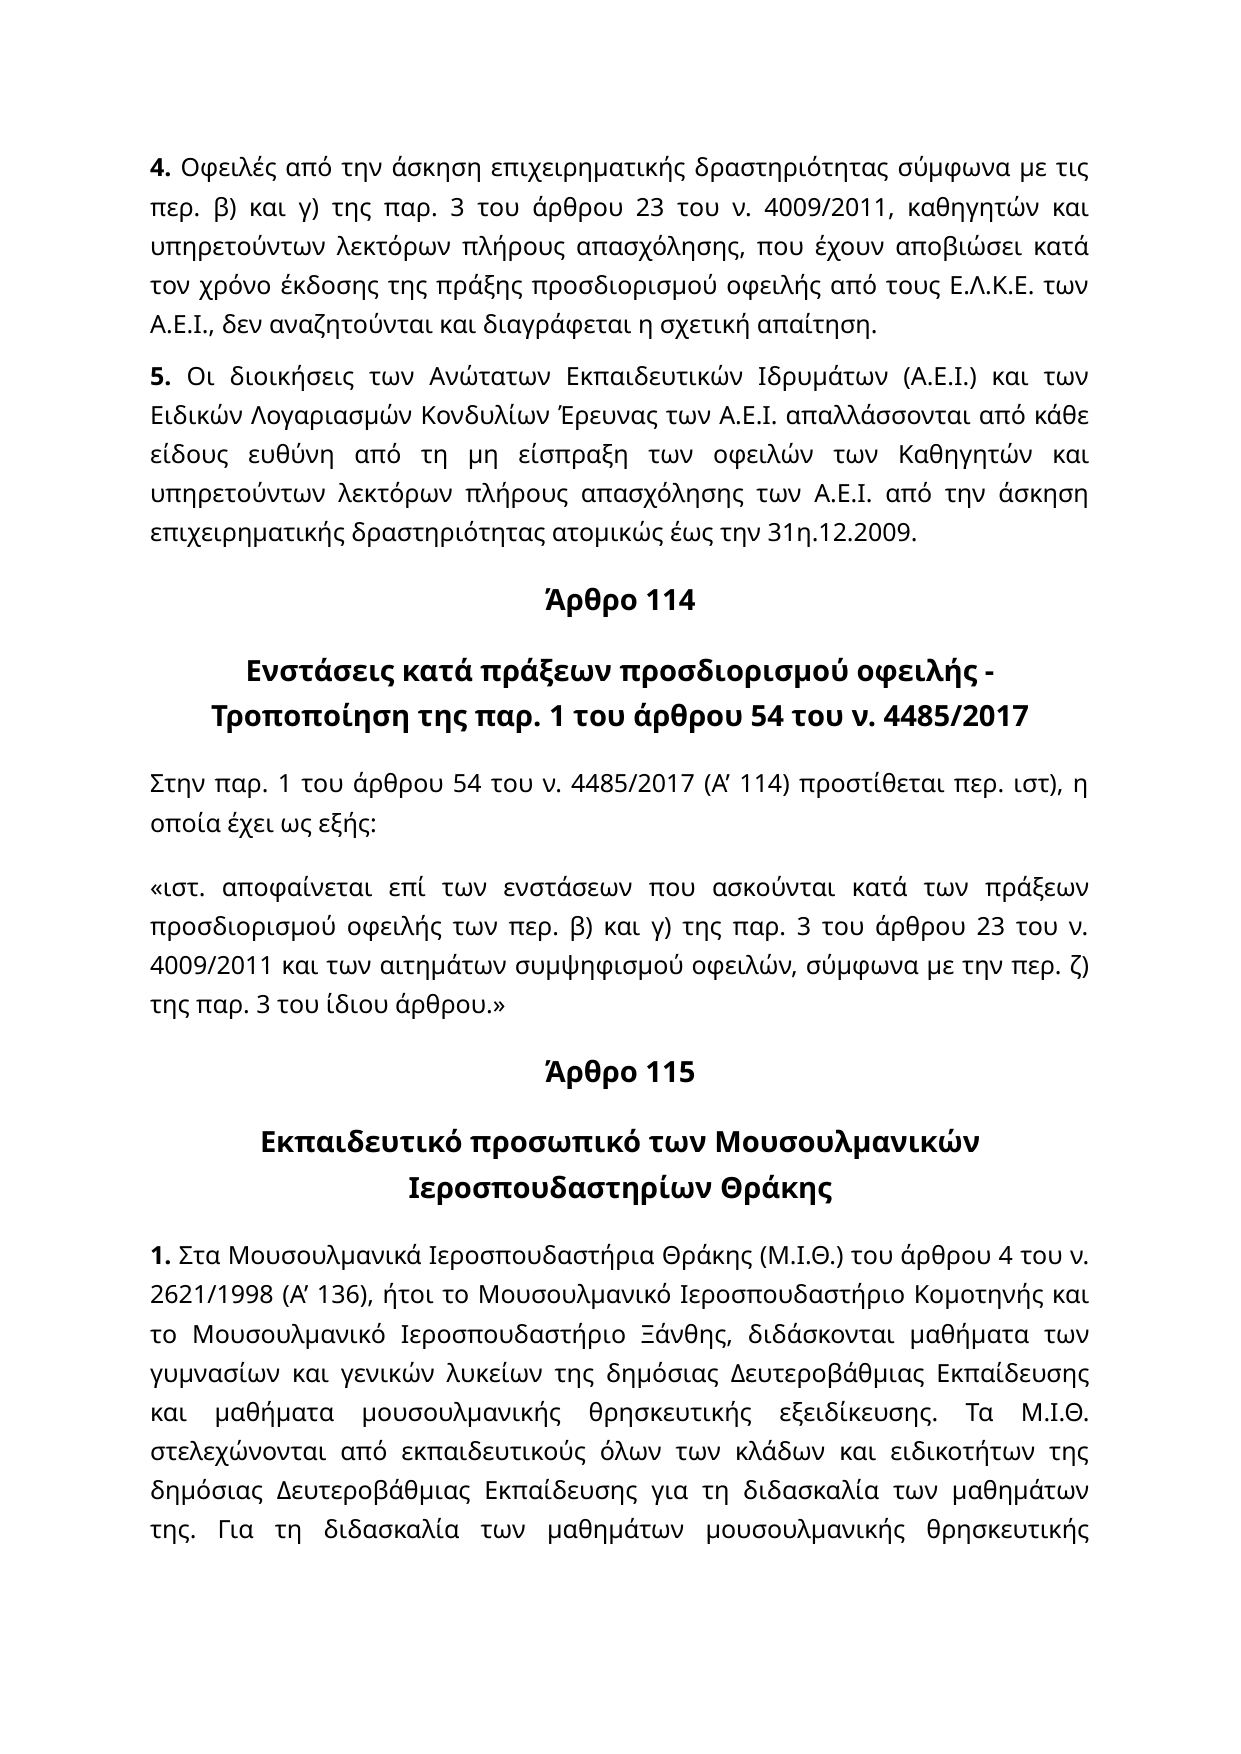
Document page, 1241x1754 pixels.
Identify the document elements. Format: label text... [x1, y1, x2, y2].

subtitle Άρθρο 115 [150, 1051, 1090, 1091]
text Στην παρ. 1 του άρθρου 54 του ν. 4485/2017 (Α’ 114) προστίθεται περ. ιστ), η οποία έχει ως εξής: [150, 766, 1090, 839]
subtitle Ενστάσεις κατά πράξεων προσδιορισμού οφειλής - Τροποποίηση της παρ. 1 του άρθρου 54 του ν. 4485/2017 [150, 650, 1090, 735]
text «ιστ. αποφαίνεται επί των ενστάσεων που ασκούνται κατά των πράξεων προσδιορισμού οφειλής των περ. β) και γ) της παρ. 3 του άρθρου 23 του ν. 4009/2011 και των αιτημάτων συμψηφισμού οφειλών, σύμφωνα με την περ. ζ) της παρ. 3 του ίδιου άρθρου.» [150, 869, 1090, 1021]
subtitle Άρθρο 114 [150, 579, 1090, 619]
text 5. Οι διοικήσεις των Ανώτατων Εκπαιδευτικών Ιδρυμάτων (Α.Ε.Ι.) και των Ειδικών Λογαριασμών Κονδυλίων Έρευνας των Α.Ε.Ι. απαλλάσσονται από κάθε είδους ευθύνη από τη μη είσπραξη των οφειλών των Καθηγητών και υπηρετούντων λεκτόρων πλήρους απασχόλησης των Α.Ε.Ι. από την άσκηση επιχειρηματικής δραστηριότητας ατομικώς έως την 31η.12.2009. [150, 358, 1090, 549]
subtitle Εκπαιδευτικό προσωπικό των Μουσουλμανικών Ιεροσπουδαστηρίων Θράκης [150, 1122, 1090, 1207]
text 1. Στα Μουσουλμανικά Ιεροσπουδαστήρια Θράκης (Μ.Ι.Θ.) του άρθρου 4 του ν. 2621/1998 (Α’ 136), ήτοι το Μουσουλμανικό Ιεροσπουδαστήριο Κομοτηνής και το Μουσουλμανικό Ιεροσπουδαστήριο Ξάνθης, διδάσκονται μαθήματα των γυμνασίων και γενικών λυκείων της δημόσιας Δευτεροβάθμιας Εκπαίδευσης και μαθήματα μουσουλμανικής θρησκευτικής εξειδίκευσης. Τα Μ.Ι.Θ. στελεχώνονται από εκπαιδευτικούς όλων των κλάδων και ειδικοτήτων της δημόσιας Δευτεροβάθμιας Εκπαίδευσης για τη διδασκαλία των μαθημάτων της. Για τη διδασκαλία των μαθημάτων μουσουλμανικής θρησκευτικής [150, 1238, 1090, 1546]
text 4. Οφειλές από την άσκηση επιχειρηματικής δραστηριότητας σύμφωνα με τις περ. β) και γ) της παρ. 3 του άρθρου 23 του ν. 4009/2011, καθηγητών και υπηρετούντων λεκτόρων πλήρους απασχόλησης, που έχουν αποβιώσει κατά τον χρόνο έκδοσης της πράξης προσδιορισμού οφειλής από τους Ε.Λ.Κ.Ε. των Α.Ε.Ι., δεν αναζητούνται και διαγράφεται η σχετική απαίτηση. [150, 150, 1090, 341]
